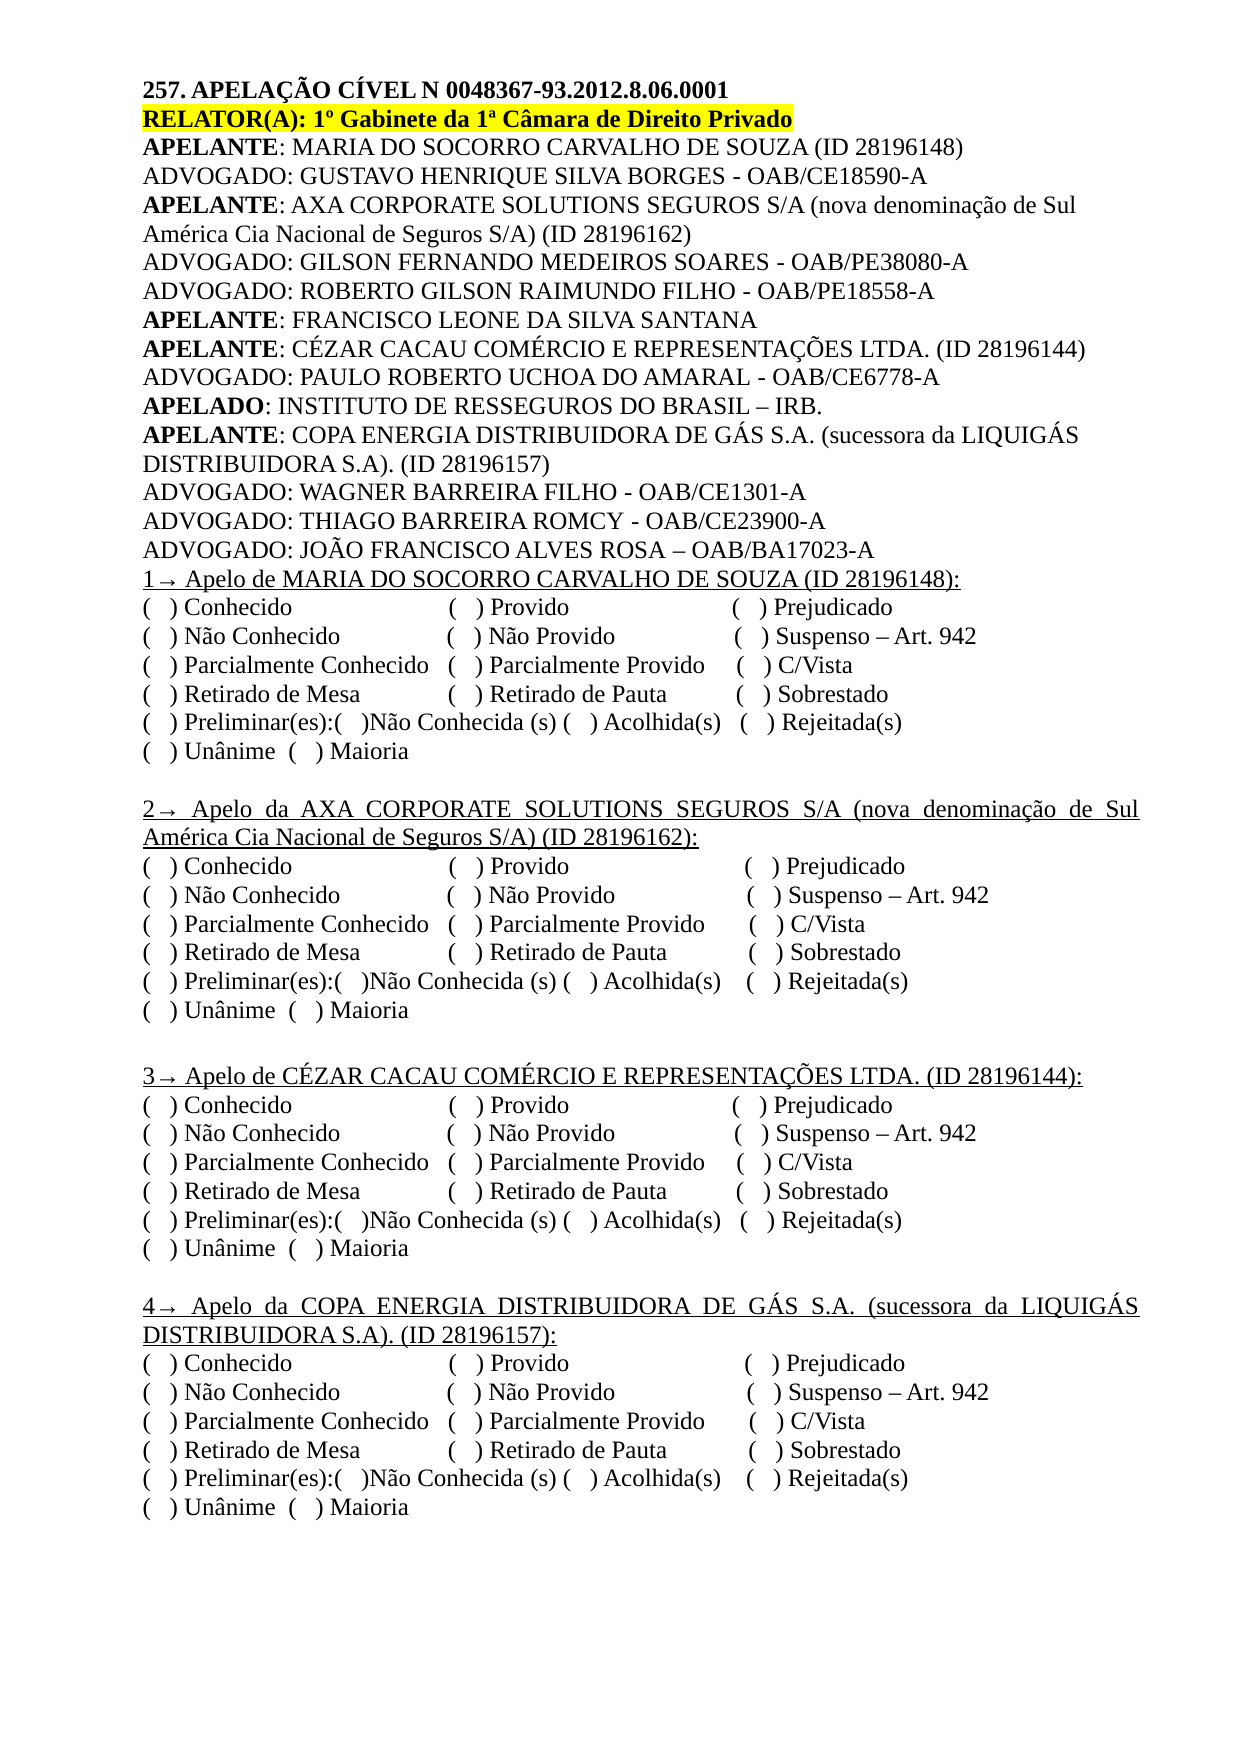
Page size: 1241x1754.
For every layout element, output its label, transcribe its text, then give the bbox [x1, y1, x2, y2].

text ( ) Parcialmente Conhecido ( ) Parcialmente Provido ( ) C/Vista [142, 650, 1158, 679]
text ( ) Parcialmente Conhecido ( ) Parcialmente Provido ( ) C/Vista [142, 1406, 1158, 1435]
text 257. APELAÇÃO CÍVEL N 0048367-93.2012.8.06.0001 RELATOR(A): 1º Gabinete da 1ª Câmara de Direito Privado APELANTE: MARIA DO SOCORRO CARVALHO DE SOUZA (ID 28196148) ADVOGADO: GUSTAVO HENRIQUE SILVA BORGES - OAB/CE18590-A APELANTE: AXA CORPORATE SOLUTIONS SEGUROS S/A (nova denominação de Sul América Cia Nacional de Seguros S/A) (ID 28196162) ADVOGADO: GILSON FERNANDO MEDEIROS SOARES - OAB/PE38080-A ADVOGADO: ROBERTO GILSON RAIMUNDO FILHO - OAB/PE18558-A APELANTE: FRANCISCO LEONE DA SILVA SANTANA APELANTE: CÉZAR CACAU COMÉRCIO E REPRESENTAÇÕES LTDA. (ID 28196144) ADVOGADO: PAULO ROBERTO UCHOA DO AMARAL - OAB/CE6778-A APELADO: INSTITUTO DE RESSEGUROS DO BRASIL – IRB. APELANTE: COPA ENERGIA DISTRIBUIDORA DE GÁS S.A. (sucessora da LIQUIGÁS DISTRIBUIDORA S.A). (ID 28196157) ADVOGADO: WAGNER BARREIRA FILHO - OAB/CE1301-A ADVOGADO: THIAGO BARREIRA ROMCY - OAB/CE23900-A ADVOGADO: JOÃO FRANCISCO ALVES ROSA – OAB/BA17023-A [142, 75, 1141, 564]
text 2→ Apelo da AXA CORPORATE SOLUTIONS SEGUROS S/A (nova denominação de Sul América Cia Nacional de Seguros S/A) (ID 28196162): [142, 794, 1141, 851]
text ( ) Parcialmente Conhecido ( ) Parcialmente Provido ( ) C/Vista [142, 1147, 1158, 1176]
text ( ) Unânime ( ) Maioria [142, 1492, 1141, 1521]
text ( ) Retirado de Mesa ( ) Retirado de Pauta ( ) Sobrestado [142, 937, 1158, 966]
text ( ) Não Conhecido ( ) Não Provido ( ) Suspenso – Art. 942 [142, 880, 1158, 909]
text ( ) Preliminar(es):( )Não Conhecida (s) ( ) Acolhida(s) ( ) Rejeitada(s) [142, 1463, 1158, 1492]
text 3→ Apelo de CÉZAR CACAU COMÉRCIO E REPRESENTAÇÕES LTDA. (ID 28196144): [142, 1061, 1141, 1090]
text ( ) Unânime ( ) Maioria [142, 1233, 1158, 1262]
text ( ) Preliminar(es):( )Não Conhecida (s) ( ) Acolhida(s) ( ) Rejeitada(s) [142, 966, 1158, 995]
text 4→ Apelo da COPA ENERGIA DISTRIBUIDORA DE GÁS S.A. (sucessora da LIQUIGÁS DISTRIBUIDORA S.A). (ID 28196157): [142, 1291, 1141, 1348]
text ( ) Não Conhecido ( ) Não Provido ( ) Suspenso – Art. 942 [142, 621, 1158, 650]
text ( ) Parcialmente Conhecido ( ) Parcialmente Provido ( ) C/Vista [142, 909, 1158, 937]
text ( ) Unânime ( ) Maioria [142, 736, 1158, 765]
text ( ) Preliminar(es):( )Não Conhecida (s) ( ) Acolhida(s) ( ) Rejeitada(s) [142, 707, 1158, 736]
text ( ) Retirado de Mesa ( ) Retirado de Pauta ( ) Sobrestado [142, 1435, 1158, 1463]
text ( ) Conhecido ( ) Provido ( ) Prejudicado [142, 592, 1141, 621]
text 1→ Apelo de MARIA DO SOCORRO CARVALHO DE SOUZA (ID 28196148): [142, 564, 1141, 592]
text ( ) Conhecido ( ) Provido ( ) Prejudicado [142, 1090, 1141, 1118]
text ( ) Preliminar(es):( )Não Conhecida (s) ( ) Acolhida(s) ( ) Rejeitada(s) [142, 1205, 1158, 1233]
text ( ) Retirado de Mesa ( ) Retirado de Pauta ( ) Sobrestado [142, 679, 1158, 707]
text ( ) Não Conhecido ( ) Não Provido ( ) Suspenso – Art. 942 [142, 1118, 1158, 1147]
text ( ) Unânime ( ) Maioria [142, 995, 1141, 1024]
text ( ) Não Conhecido ( ) Não Provido ( ) Suspenso – Art. 942 [142, 1377, 1158, 1406]
text ( ) Retirado de Mesa ( ) Retirado de Pauta ( ) Sobrestado [142, 1176, 1158, 1205]
text ( ) Conhecido ( ) Provido ( ) Prejudicado [142, 1348, 1141, 1377]
text ( ) Conhecido ( ) Provido ( ) Prejudicado [142, 851, 1141, 880]
